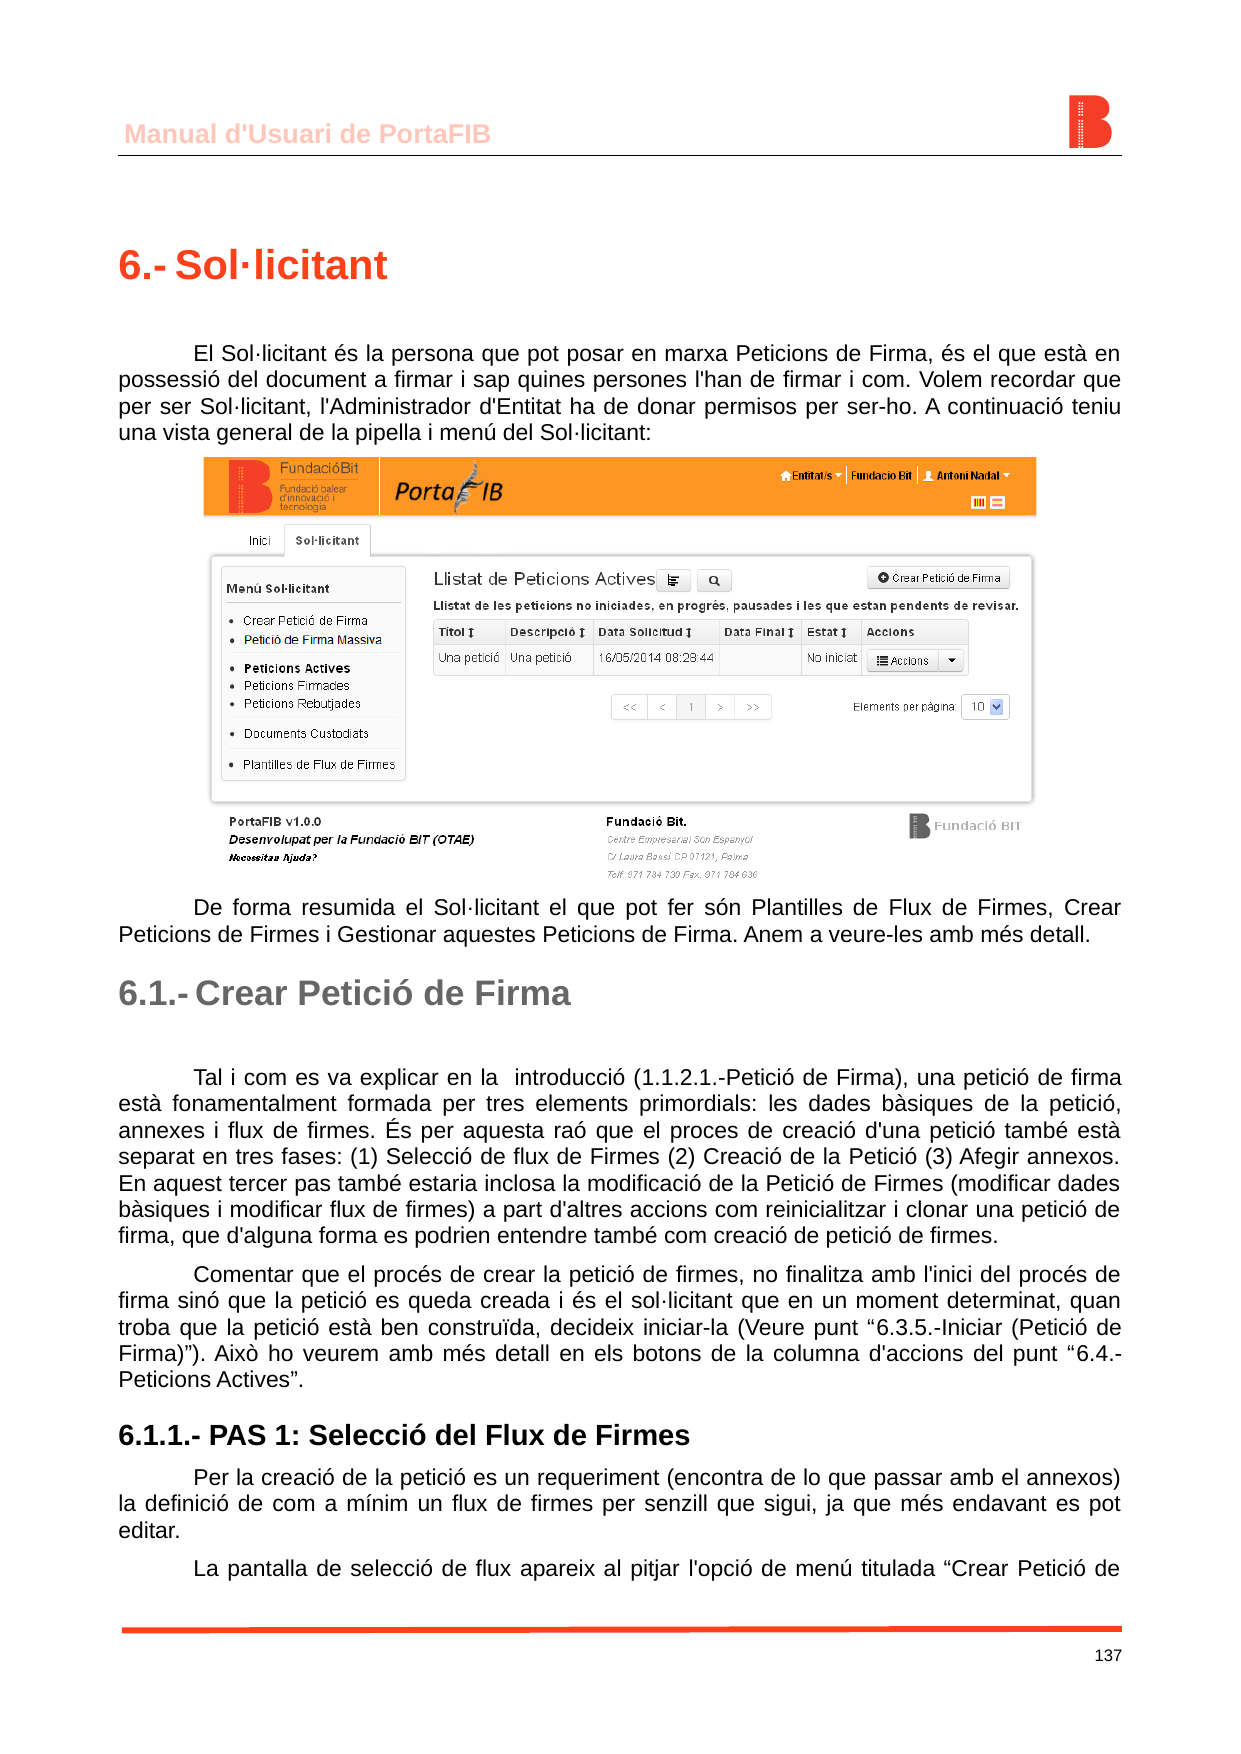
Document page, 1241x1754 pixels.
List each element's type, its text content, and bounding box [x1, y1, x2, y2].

text Comentar que el procés de crear la petició de firmes, no finalitza amb l'inici del procés de firma sinó que la petició es queda creada i és el sol·licitant que en un moment determinat, quan troba que la petició està ben construïda, decideix iniciar-la (Veure punt “6.3.5Iniciar (Petició de Firma)”). Això ho veurem amb més detall en els botons de la columna d'accions del punt “6.4Peticions Actives”. [118, 1261, 1122, 1393]
text De forma resumida el Sol·licitant el que pot fer són Plantilles de Flux de Firmes, Crear Peticions de Firmes i Gestionar aquestes Peticions de Firma. Anem a veure-les amb més detall. [118, 894, 1122, 947]
text El Sol·licitant és la persona que pot posar en marxa Peticions de Firma, és el que està en possessió del document a firmar i sap quines persones l'han de firmar i com. Volem recordar que per ser Sol·licitant, l'Administrador d'Entitat ha de donar permisos per ser-ho. A continuació teniu una vista general de la pipella i menú del Sol·licitant: [118, 340, 1122, 445]
text Per la creació de la petició es un requeriment (encontra de lo que passar amb el annexos) la definició de com a mínim un flux de firmes per senzill que sigui, ja que més endavant es pot editar. [118, 1464, 1122, 1543]
subtitle PAS 1: Selecció del Flux de Firmes [118, 1418, 1122, 1451]
text Tal i com es va explicar en la introducció (1.1.2.1Petició de Firma), una petició de firma està fonamentalment formada per tres elements primordials: les dades bàsiques de la petició, annexes i flux de firmes. És per aquesta raó que el proces de creació d'una petició també està separat en tres fases: (1) Selecció de flux de Firmes (2) Creació de la Petició (3) Afegir annexos. En aquest tercer pas també estaria inclosa la modificació de la Petició de Firmes (modificar dades bàsiques i modificar flux de firmes) a part d'altres accions com reinicialitzar i clonar una petició de firma, que d'alguna forma es podrien entendre també com creació de petició de firmes. [118, 1064, 1122, 1248]
picture [203, 457, 1037, 882]
picture [1063, 94, 1117, 150]
subtitle Sol·licitant [118, 241, 1122, 289]
subtitle Crear Petició de Firma [118, 972, 1122, 1013]
text La pantalla de selecció de flux apareix al pitjar l'opció de menú titulada “Crear Petició de [118, 1555, 1122, 1582]
